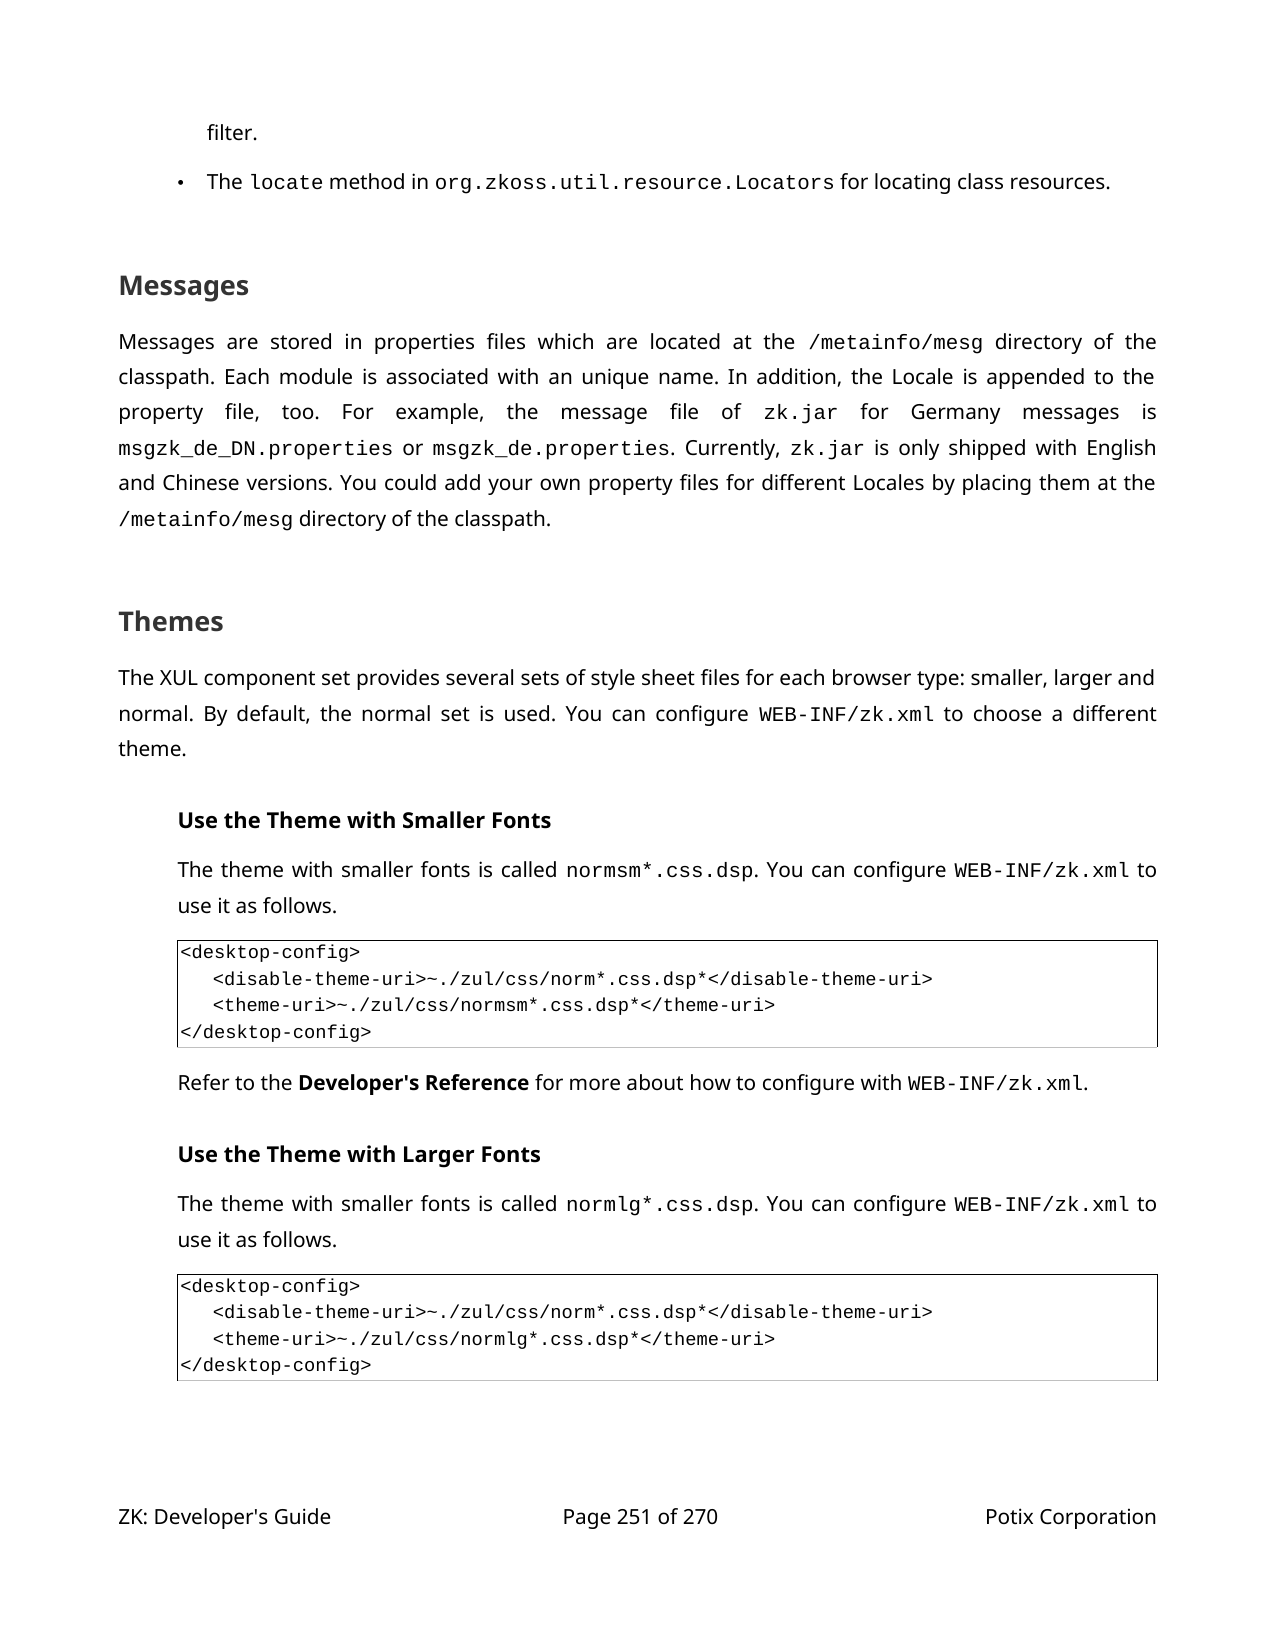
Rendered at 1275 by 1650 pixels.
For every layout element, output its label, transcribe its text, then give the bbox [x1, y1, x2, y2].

subtitle Use the Theme with Smaller Fonts [177, 805, 1157, 835]
subtitle Use the Theme with Larger Fonts [177, 1139, 1157, 1169]
text Messages are stored in properties files which are located at the /metainfo/mesg directory of the classpath. Each module is associated with an unique name. In addition, the Locale is appended to the property file, too. For example, the message file of zk.jar for Germany messages is msgzk_de_DN.properties or msgzk_de.properties. Currently, zk.jar is only shipped with English and Chinese versions. You could add your own property files for different Locales by placing them at the /metainfo/mesg directory of the classpath. [118, 327, 1157, 532]
subtitle Themes [118, 603, 1157, 640]
text <desktop-config> <disable-theme-uri>~./zul/css/norm*.css.dsp*</disable-theme-uri> <theme-uri>~./zul/css/normlg*.css.dsp*</theme-uri> </desktop-config> [178, 1275, 1157, 1380]
text Refer to the Developer's Reference for more about how to configure with WEB-INF/zk.xml. [177, 1068, 1157, 1096]
text <desktop-config> <disable-theme-uri>~./zul/css/norm*.css.dsp*</disable-theme-uri> <theme-uri>~./zul/css/normsm*.css.dsp*</theme-uri> </desktop-config> [178, 941, 1157, 1047]
text The XUL component set provides several sets of style sheet files for each browser type: smaller, larger and normal. By default, the normal set is used. You can configure WEB-INF/zk.xml to choose a different theme. [118, 663, 1157, 762]
list filter. [177, 118, 1157, 146]
subtitle Messages [118, 266, 1157, 303]
text The theme with smaller fonts is called normsm*.css.dsp. You can configure WEB-INF/zk.xml to use it as follows. [177, 856, 1157, 919]
list The locate method in org.zkoss.util.resource.Locators for locating class resources. [177, 167, 1157, 196]
text The theme with smaller fonts is called normlg*.css.dsp. You can configure WEB-INF/zk.xml to use it as follows. [177, 1189, 1157, 1253]
